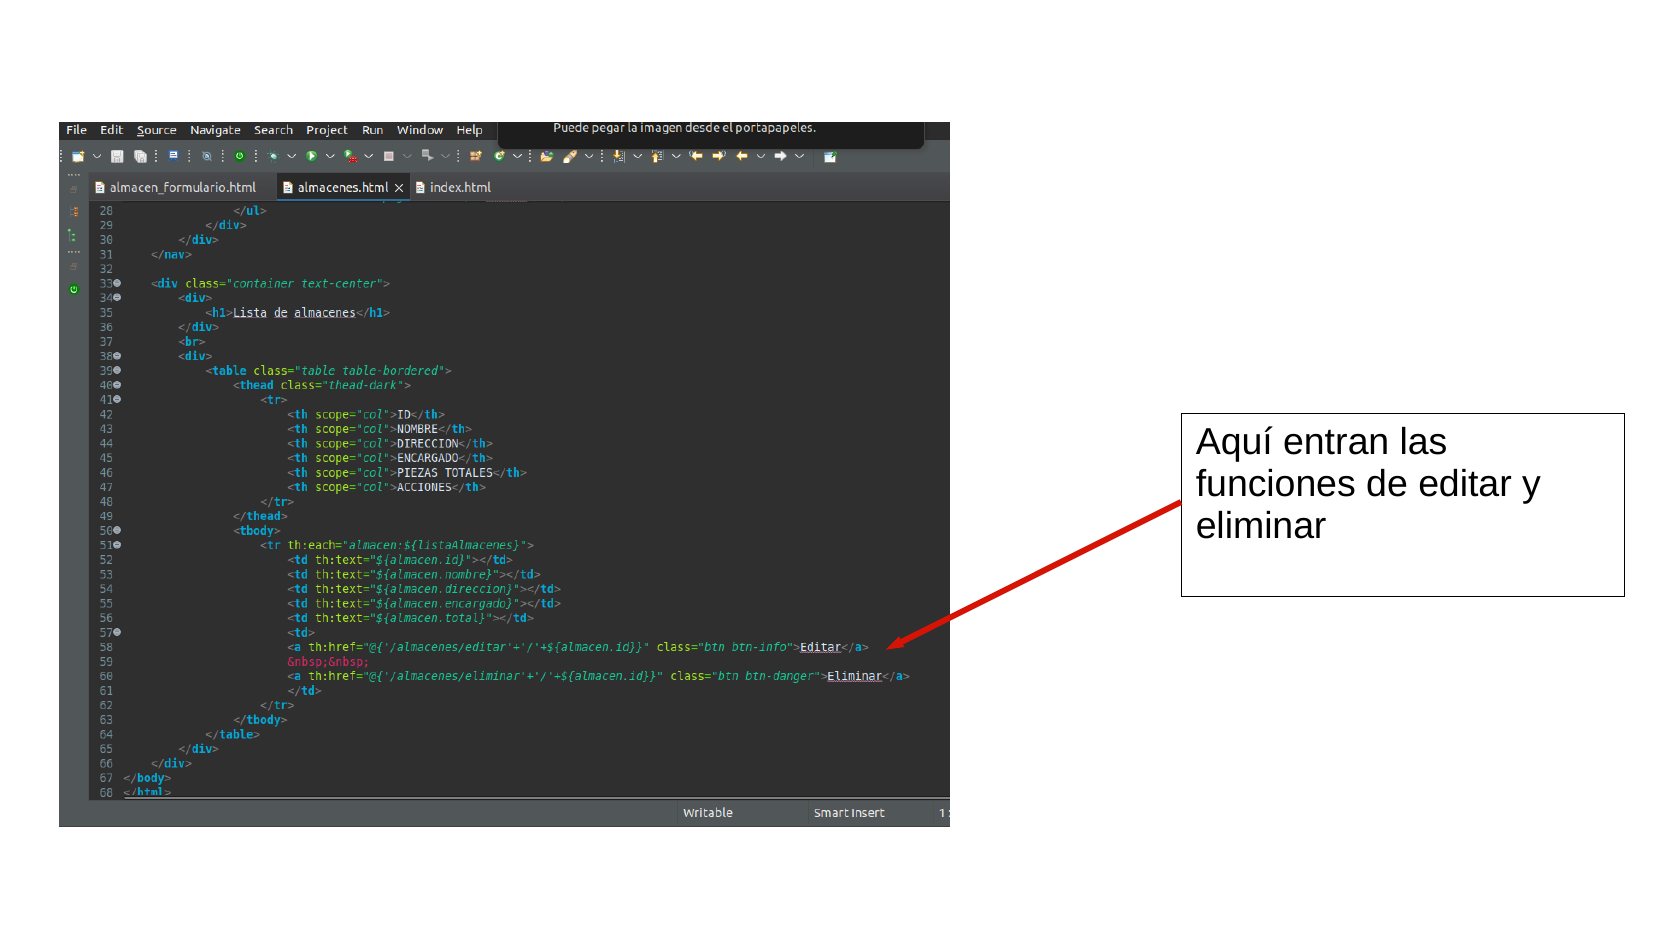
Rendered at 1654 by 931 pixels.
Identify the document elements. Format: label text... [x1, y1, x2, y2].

text_box Aquí entran las funciones de editar y eliminar [1181, 413, 1625, 597]
picture [59, 122, 950, 827]
